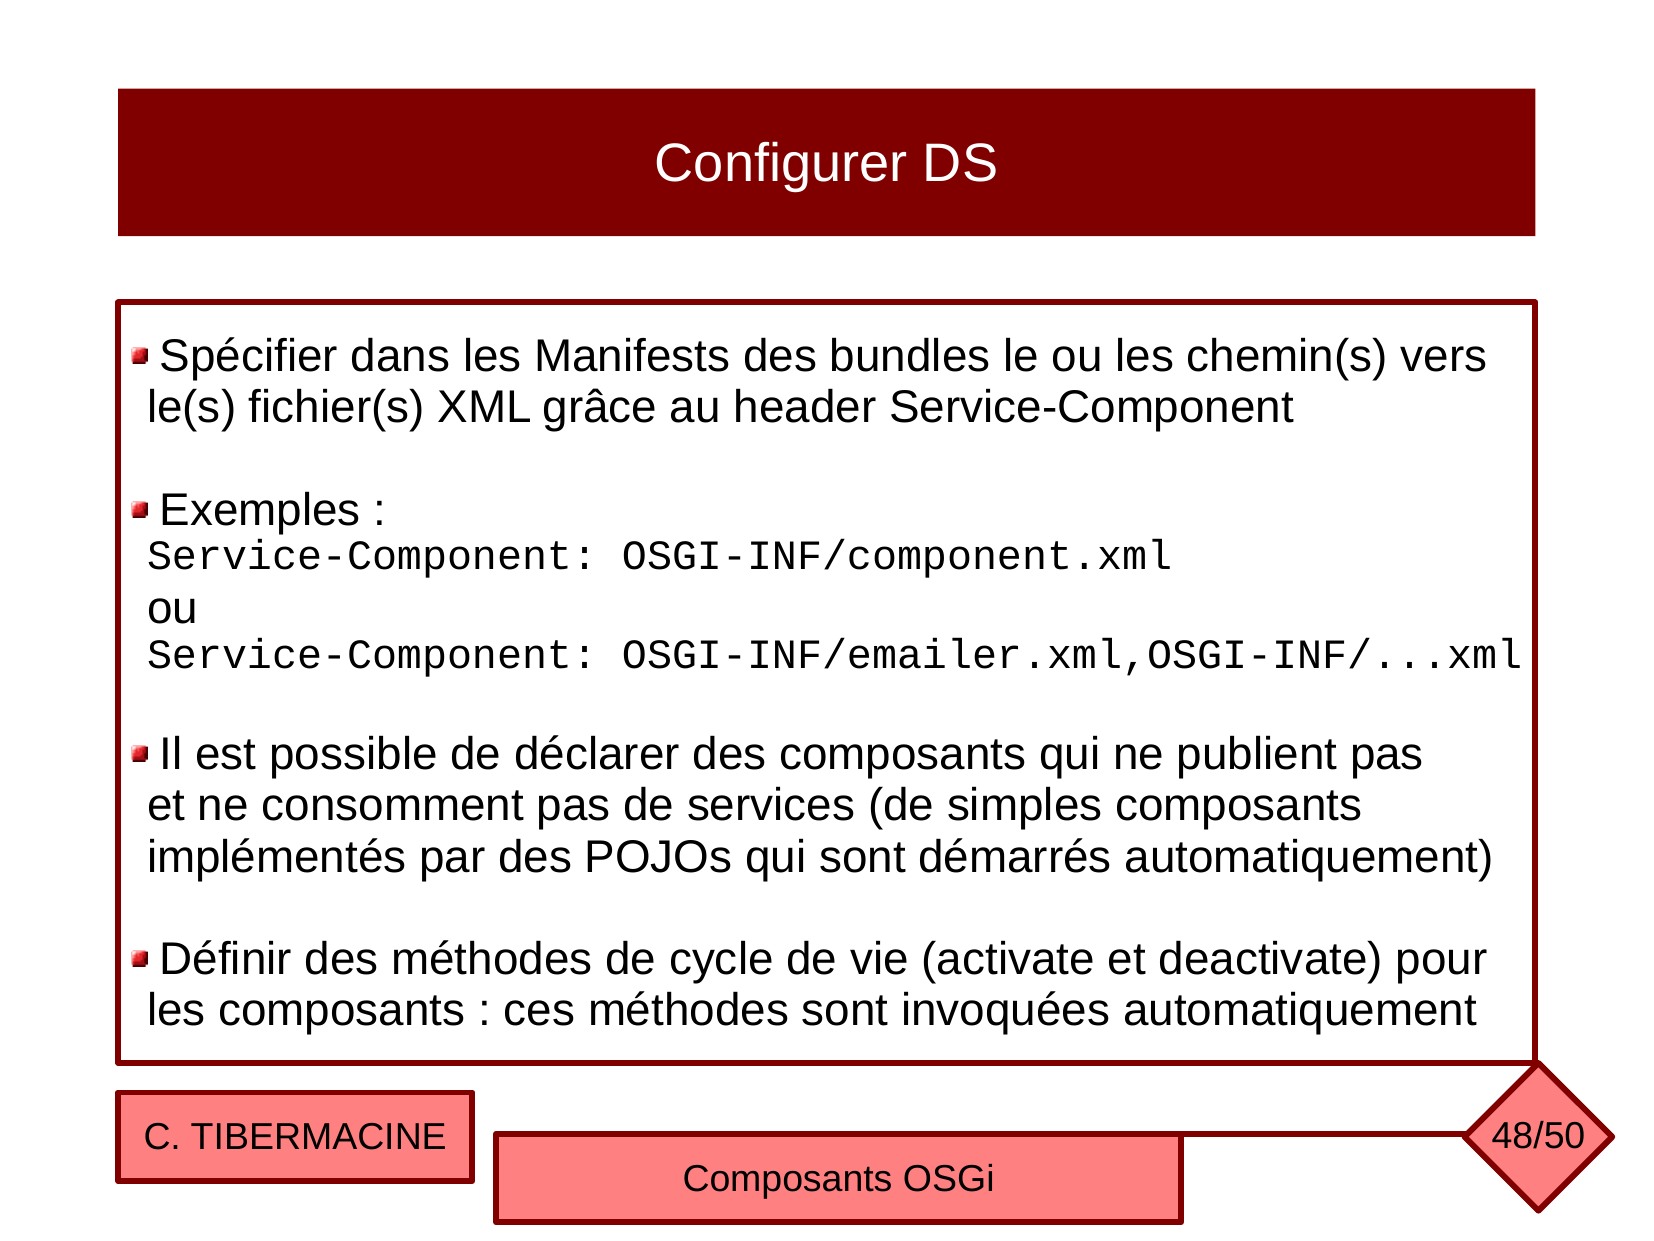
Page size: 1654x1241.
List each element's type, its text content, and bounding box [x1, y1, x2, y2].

text_box [1464, 1125, 1476, 1149]
picture [131, 745, 148, 762]
text_box Configurer DS [118, 88, 1536, 237]
picture [131, 347, 148, 364]
picture [131, 501, 148, 518]
text_box Spécifier dans les Manifests des bundles le ou les chemin(s) vers le(s) fichier(s) XML grâce au header Service-Component Exemples : Service-Component: OSGI-INF/component.xml ou Service-Component: OSGI-INF/emailer.xml,OSGI-INF/...xml Il est possible de déclarer des composants qui ne publient pas et ne consomment pas de services (de simples composants implémentés par des POJOs qui sont démarrés automatiquement) Définir des méthodes de cycle de vie (activate et deactivate) pour les composants : ces méthodes sont invoquées automatiquement [118, 302, 1536, 1063]
text_box [1533, 1206, 1544, 1211]
text_box [1601, 1125, 1613, 1149]
text_box Composants OSGi [496, 1133, 1182, 1223]
text_box <numéro>/50 [1476, 1106, 1601, 1206]
text_box C. TIBERMACINE [118, 1092, 473, 1182]
text_box [1495, 1062, 1582, 1106]
picture [131, 950, 148, 967]
